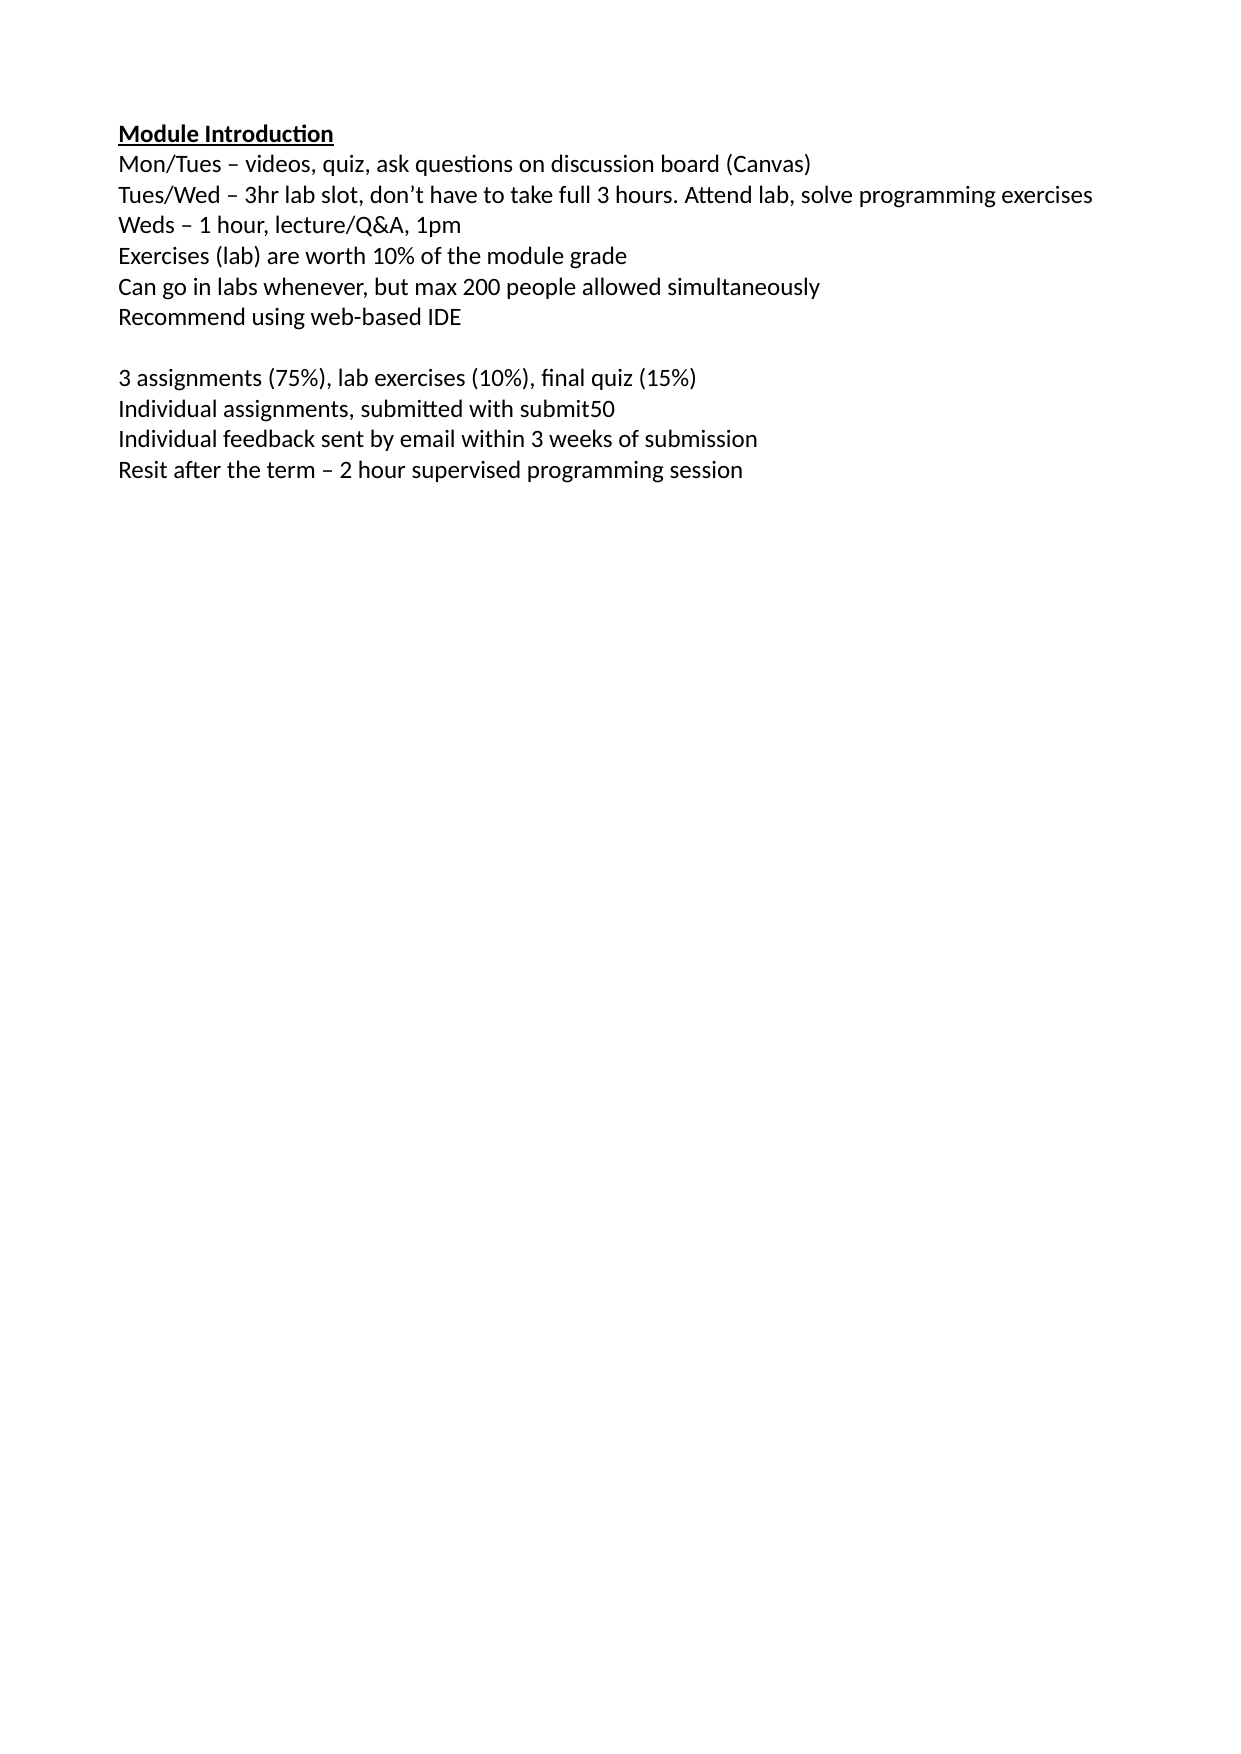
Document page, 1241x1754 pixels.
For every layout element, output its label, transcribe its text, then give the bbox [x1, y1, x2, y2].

text 3 assignments (75%), lab exercises (10%), final quiz (15%) [118, 362, 1122, 393]
text Individual feedback sent by email within 3 weeks of submission [118, 423, 1122, 454]
text Tues/Wed – 3hr lab slot, don’t have to take full 3 hours. Attend lab, solve programming exercises [118, 179, 1122, 210]
text Can go in labs whenever, but max 200 people allowed simultaneously [118, 271, 1122, 301]
text Weds – 1 hour, lecture/Q&A, 1pm [118, 210, 1122, 240]
text Module Introduction [118, 118, 1122, 149]
text Resit after the term – 2 hour supervised programming session [118, 454, 1122, 484]
text Recommend using web-based IDE [118, 301, 1122, 332]
text Mon/Tues – videos, quiz, ask questions on discussion board (Canvas) [118, 149, 1122, 179]
text Individual assignments, submitted with submit50 [118, 393, 1122, 423]
text Exercises (lab) are worth 10% of the module grade [118, 240, 1122, 271]
